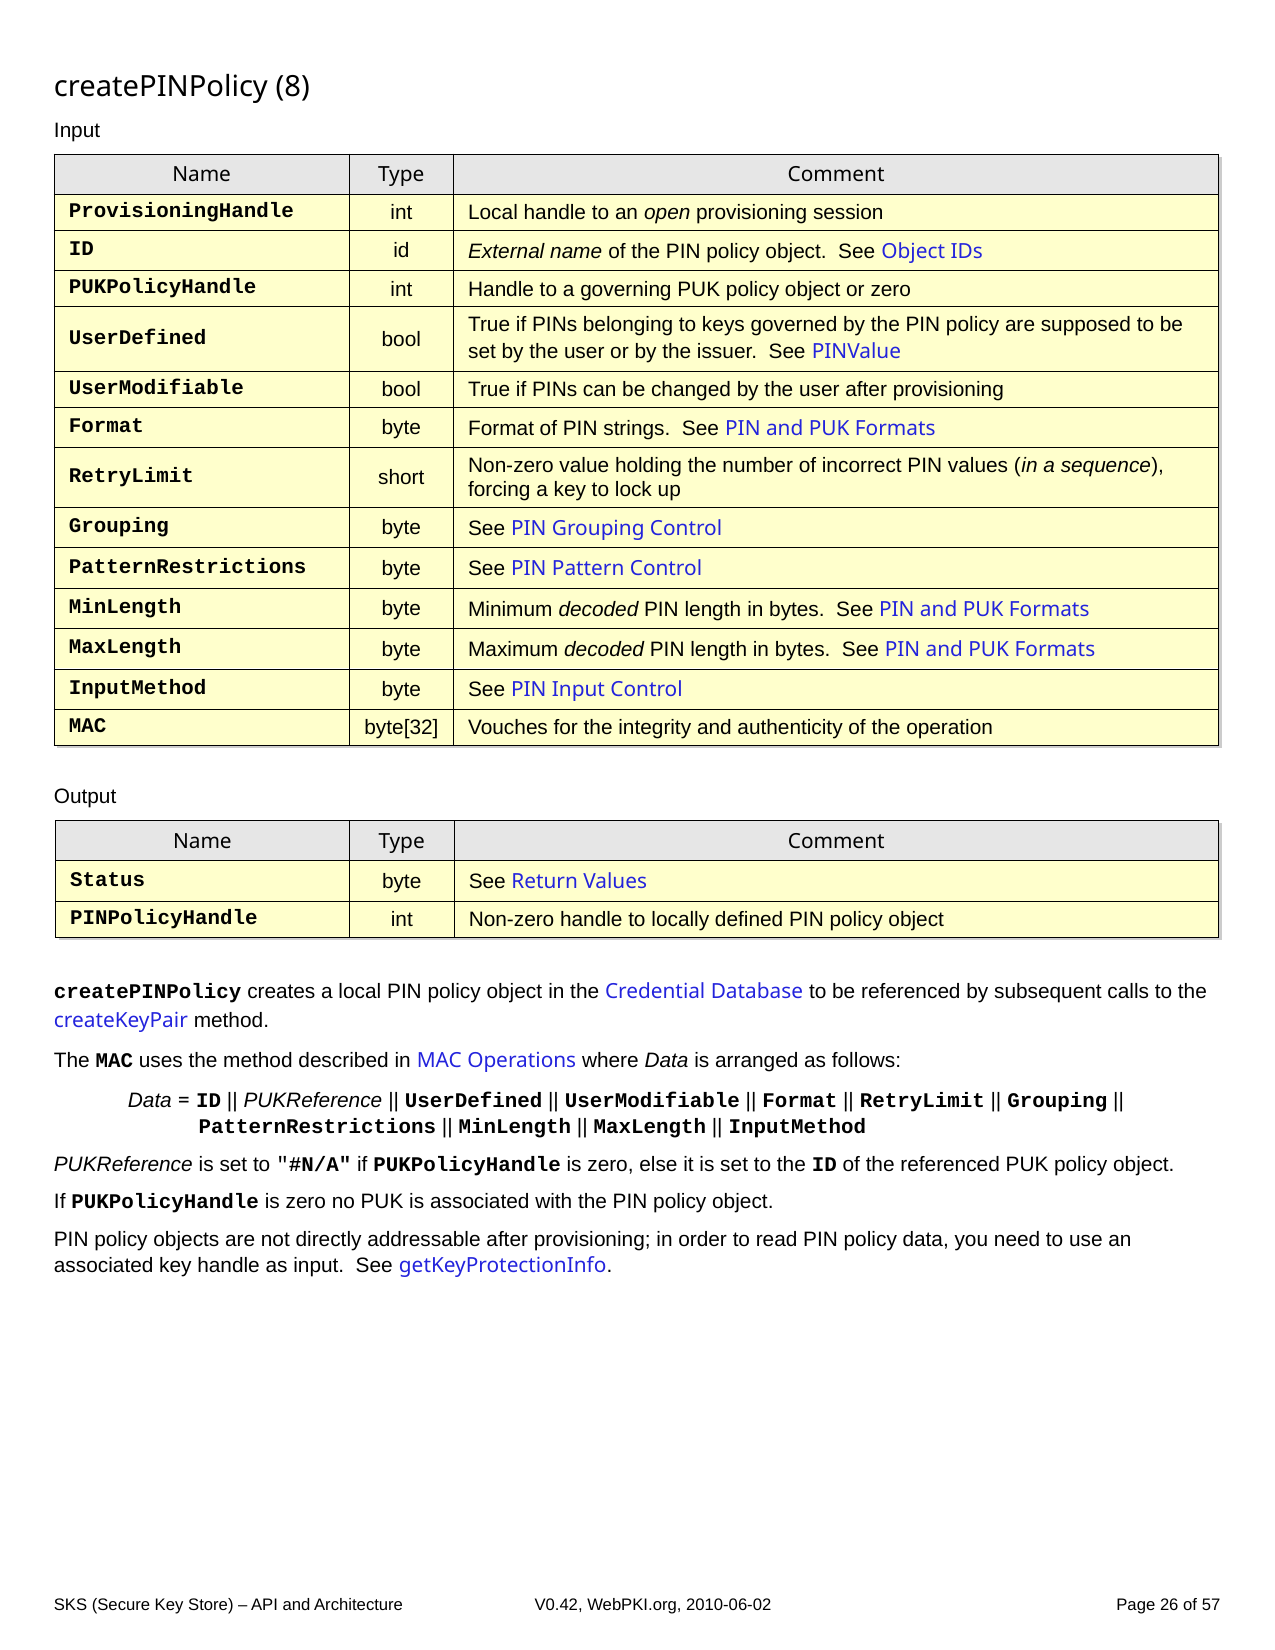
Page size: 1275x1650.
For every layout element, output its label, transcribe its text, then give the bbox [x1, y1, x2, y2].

subtitle createPINPolicy (8) [54, 66, 1221, 105]
table_cell Format of PIN strings. See PIN and PUK Formats [454, 408, 1218, 447]
table_cell id [350, 231, 453, 270]
table_cell See Return Values [455, 861, 1218, 901]
table_cell MAC [55, 710, 349, 745]
table_header Comment [455, 821, 1218, 860]
text createPINPolicy creates a local PIN policy object in the Credential Database to be referenced by subsequent calls to the createKeyPair method. [54, 976, 1221, 1033]
text If PUKPolicyHandle is zero no PUK is associated with the PIN policy object. [54, 1189, 1221, 1215]
table_cell bool [350, 372, 453, 407]
table_cell byte [350, 548, 453, 588]
text PUKReference is set to "#N/A" if PUKPolicyHandle is zero, else it is set to the ID of the referenced PUK policy object. [54, 1151, 1221, 1177]
table_cell PatternRestrictions [55, 548, 349, 588]
table_cell Handle to a governing PUK policy object or zero [454, 271, 1218, 306]
table_cell Maximum decoded PIN length in bytes. See PIN and PUK Formats [454, 629, 1218, 668]
table_cell byte [350, 589, 453, 628]
table_cell Vouches for the integrity and authenticity of the operation [454, 710, 1218, 745]
table_cell byte [350, 629, 453, 668]
table_cell UserModifiable [55, 372, 349, 407]
table_cell int [350, 195, 453, 230]
table_cell short [350, 448, 453, 507]
table_cell ID [55, 231, 349, 270]
table_cell Non-zero handle to locally defined PIN policy object [455, 902, 1218, 937]
table_cell MinLength [55, 589, 349, 628]
table_cell Minimum decoded PIN length in bytes. See PIN and PUK Formats [454, 589, 1218, 628]
table_cell See PIN Pattern Control [454, 548, 1218, 588]
table_cell UserDefined [55, 307, 349, 371]
text The MAC uses the method described in MAC Operations where Data is arranged as follows: [54, 1045, 1221, 1073]
table_header Type [350, 821, 454, 860]
table_cell InputMethod [55, 670, 349, 709]
table_header Type [350, 155, 453, 194]
table_cell byte [350, 508, 453, 547]
table_header Comment [454, 155, 1218, 194]
text Input [54, 118, 1221, 142]
table_cell Non-zero value holding the number of incorrect PIN values (in a sequence), forcing a key to lock up [454, 448, 1218, 507]
table_cell Format [55, 408, 349, 447]
table_cell MaxLength [55, 629, 349, 668]
table_header Name [56, 821, 349, 860]
table_cell byte [350, 861, 454, 901]
table_cell External name of the PIN policy object. See Object IDs [454, 231, 1218, 270]
table_cell RetryLimit [55, 448, 349, 507]
table_cell PINPolicyHandle [56, 902, 349, 937]
table_cell ProvisioningHandle [55, 195, 349, 230]
table_cell byte [350, 670, 453, 709]
table_cell int [350, 271, 453, 306]
table_cell See PIN Input Control [454, 670, 1218, 709]
table_cell True if PINs can be changed by the user after provisioning [454, 372, 1218, 407]
table_cell bool [350, 307, 453, 371]
table_cell byte [350, 408, 453, 447]
table_header Name [55, 155, 349, 194]
table_cell PUKPolicyHandle [55, 271, 349, 306]
text Data = ID || PUKReference || UserDefined || UserModifiable || Format || RetryLimit || Grouping || PatternRestrictions || MinLength || MaxLength || InputMethod [54, 1085, 1221, 1139]
table_cell Grouping [55, 508, 349, 547]
table_cell byte⁮[32] [350, 710, 453, 745]
text Output [54, 784, 1221, 808]
table_cell int [350, 902, 454, 937]
table_cell Local handle to an open provisioning session [454, 195, 1218, 230]
table_cell True if PINs belonging to keys governed by the PIN policy are supposed to be set by the user or by the issuer. See PINValue [454, 307, 1218, 371]
table_cell See PIN Grouping Control [454, 508, 1218, 547]
table_cell Status [56, 861, 349, 901]
text PIN policy objects are not directly addressable after provisioning; in order to read PIN policy data, you need to use an associated key handle as input. See getKeyProtectionInfo. [54, 1227, 1221, 1279]
